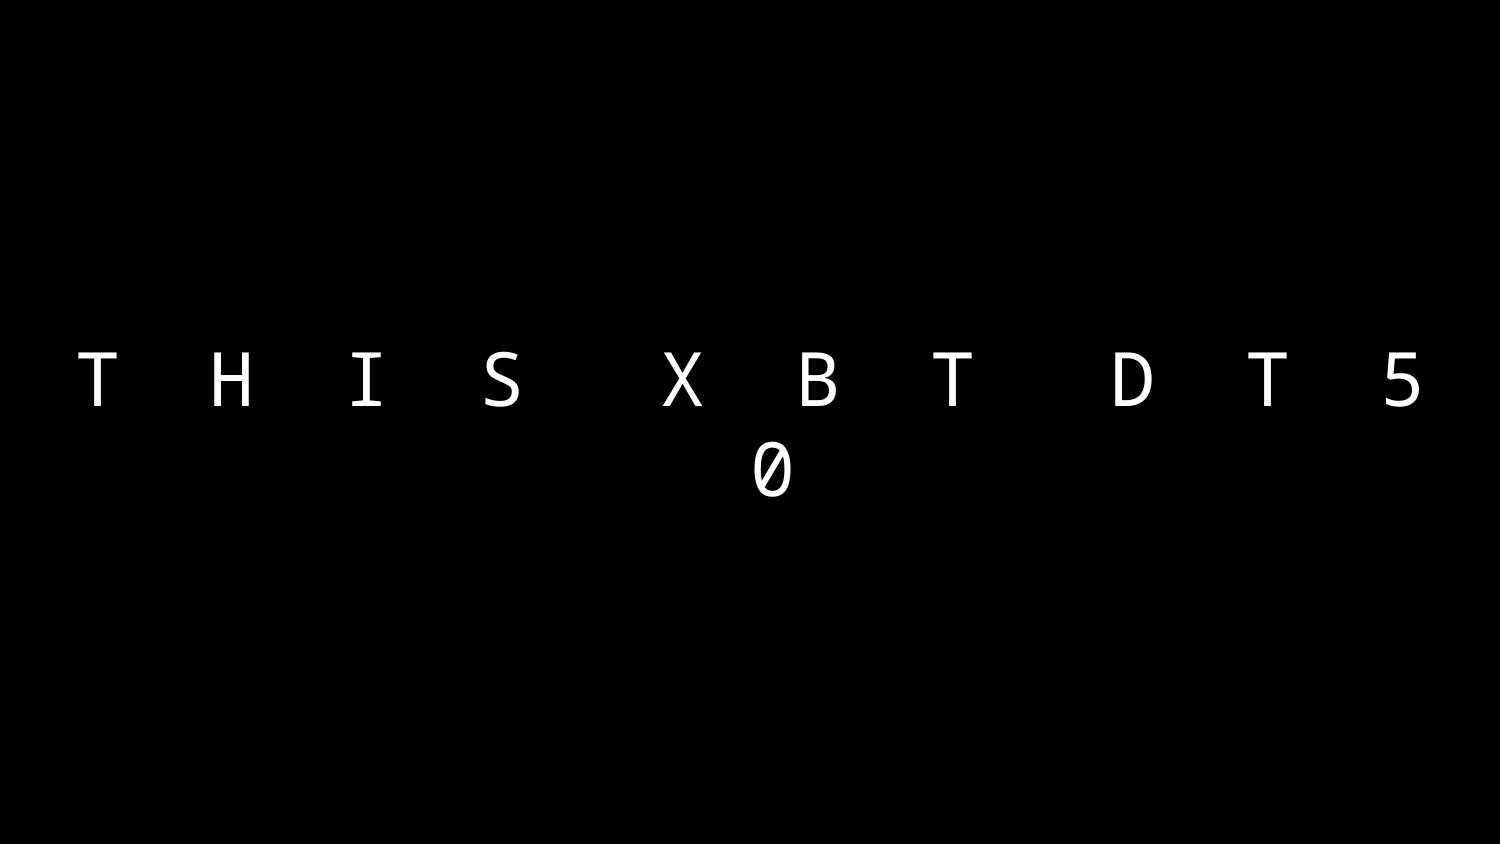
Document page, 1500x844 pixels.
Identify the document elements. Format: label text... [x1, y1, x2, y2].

title T H I S X B T D T 5 0 [51, 352, 1449, 491]
